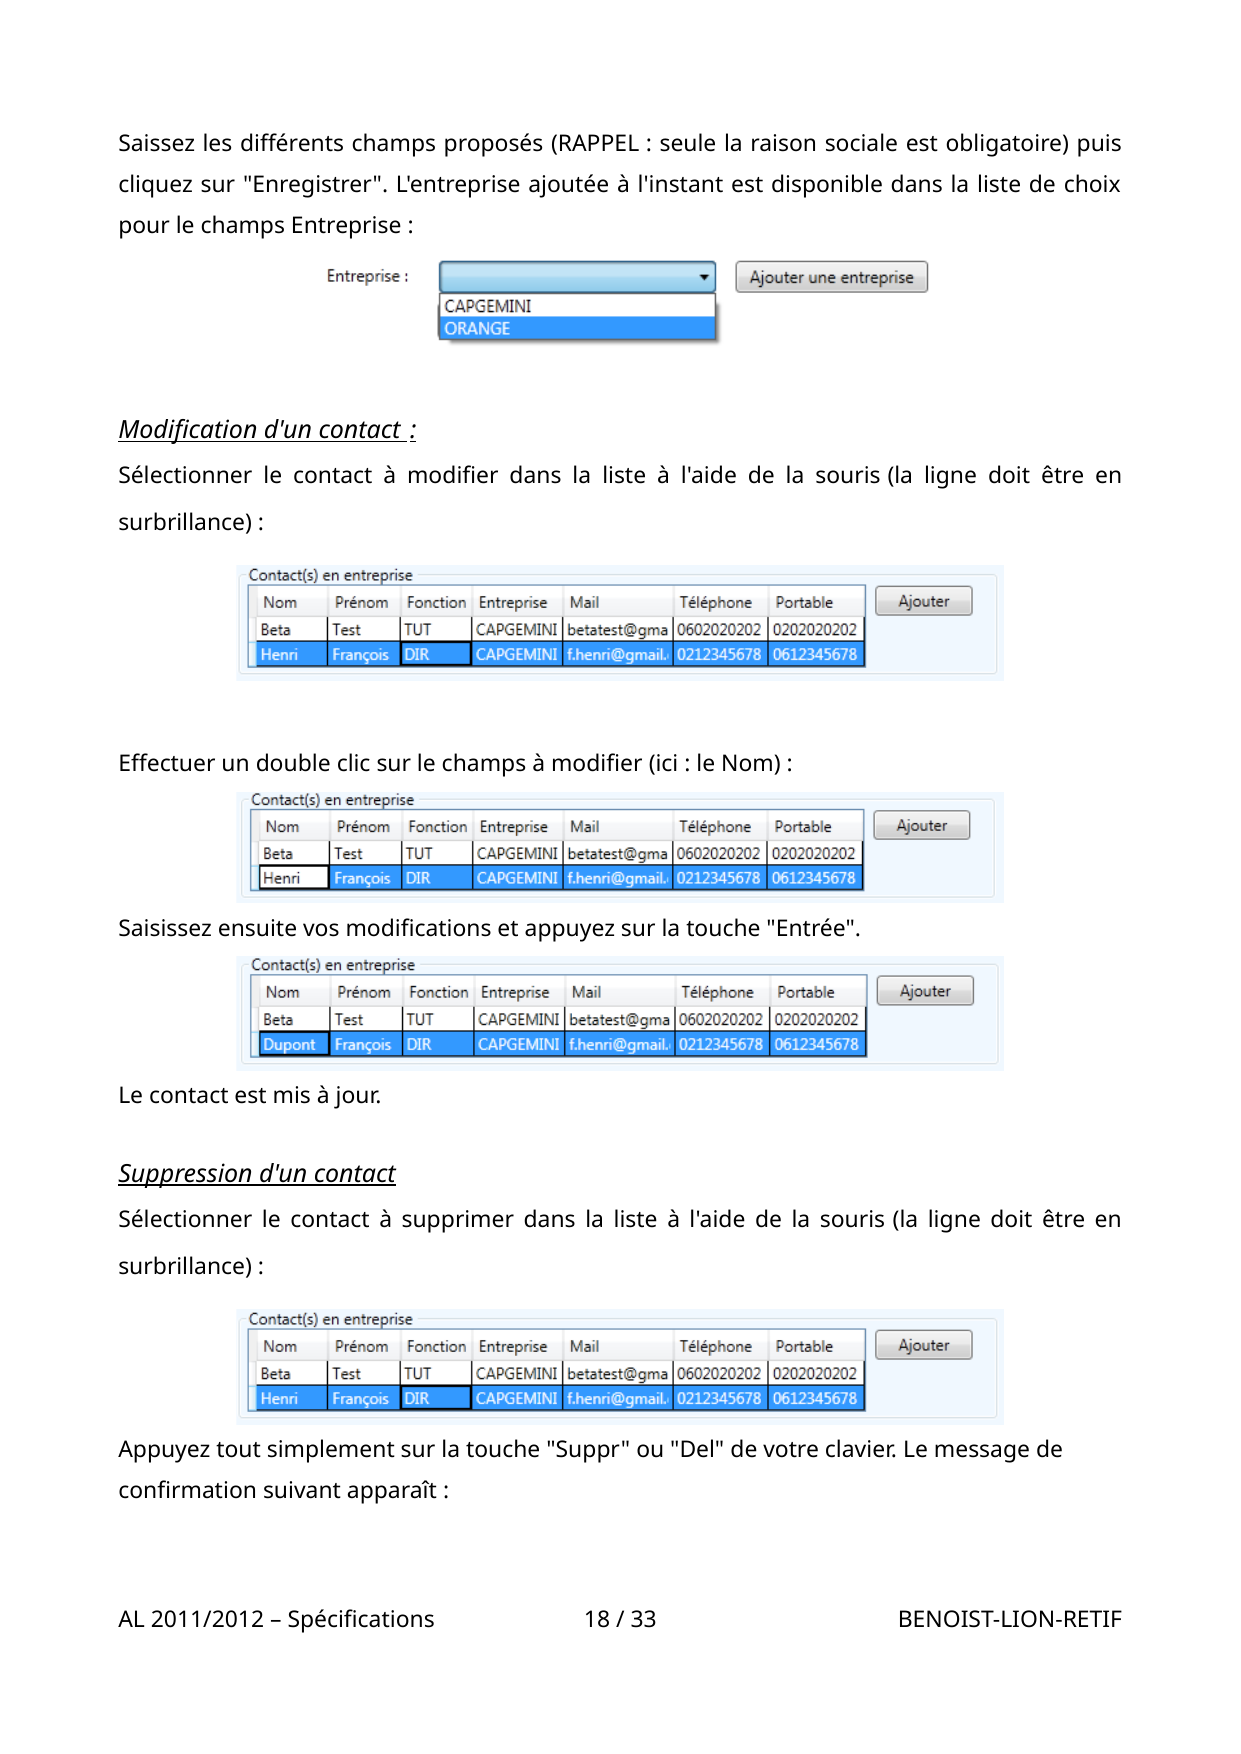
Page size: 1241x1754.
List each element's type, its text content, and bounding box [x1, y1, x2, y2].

picture [236, 792, 1004, 903]
picture [236, 565, 1004, 681]
text Saisissez ensuite vos modifications et appuyez sur la touche "Entrée". [118, 903, 1122, 944]
text Appuyez tout simplement sur la touche "Suppr" ou "Del" de votre clavier. Le message de confirmation suivant apparaît : [118, 1425, 1122, 1507]
picture [236, 1309, 1004, 1425]
text Sélectionner le contact à modifier dans la liste à l'aide de la souris (la ligne doit être en surbrillance) : [118, 459, 1122, 537]
text Sélectionner le contact à supprimer dans la liste à l'aide de la souris (la ligne doit être en surbrillance) : [118, 1203, 1122, 1281]
text Saissez les différents champs proposés (RAPPEL : seule la raison sociale est obligatoire) puis cliquez sur "Enregistrer". L'entreprise ajoutée à l'instant est disponible dans la liste de choix pour le champs Entreprise : [118, 118, 1122, 242]
picture [236, 956, 1004, 1071]
subtitle Modification d'un contact : [118, 405, 1122, 447]
text Le contact est mis à jour. [118, 1071, 1122, 1112]
text Effectuer un double clic sur le champs à modifier (ici : le Nom) : [118, 738, 1122, 779]
subtitle Suppression d'un contact [118, 1149, 1122, 1191]
picture [295, 254, 945, 350]
